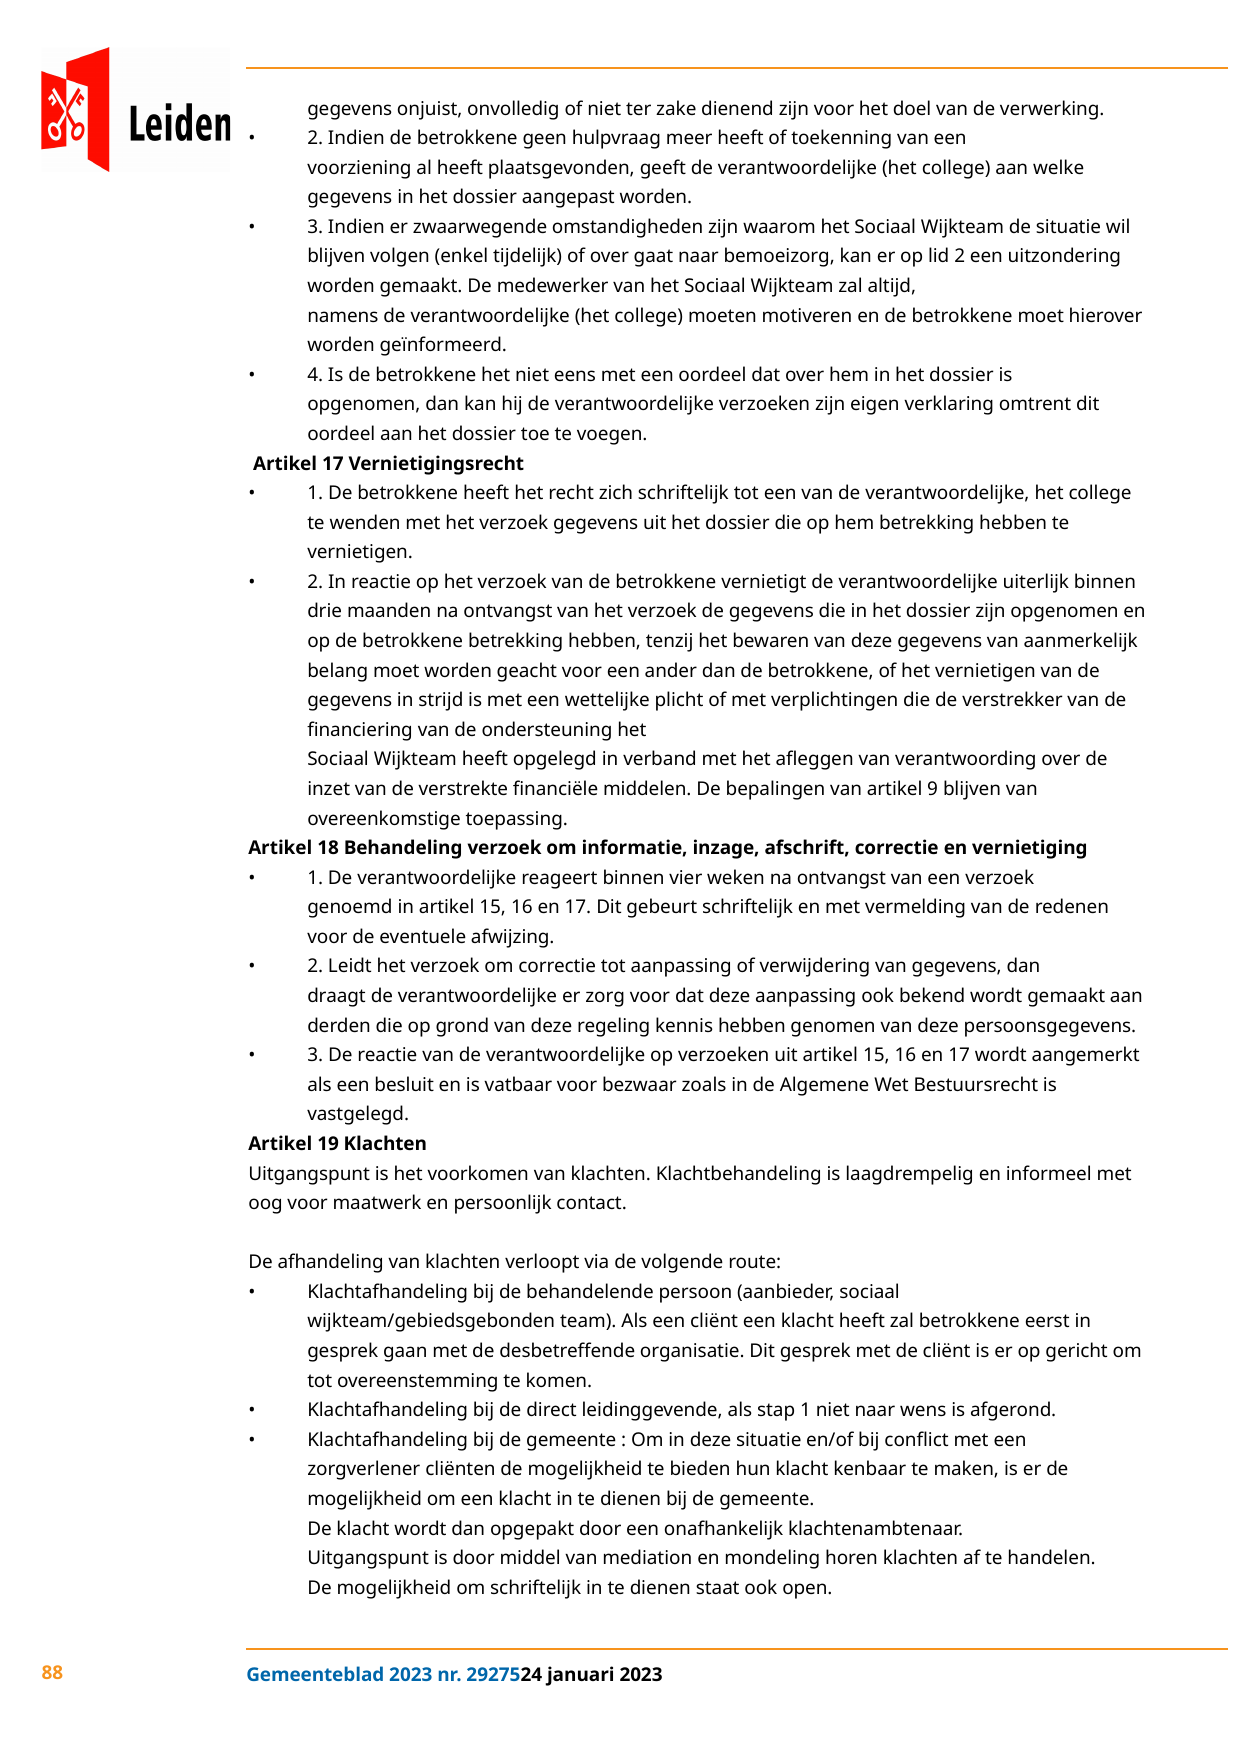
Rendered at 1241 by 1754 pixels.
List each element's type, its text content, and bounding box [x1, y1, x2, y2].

list 1. De verantwoordelijke reageert binnen vier weken na ontvangst van een verzoek genoemd in artikel 15, 16 en 17. Dit gebeurt schriftelijk en met vermelding van de redenen voor de eventuele afwijzing. [248, 864, 1152, 949]
list 4. Is de betrokkene het niet eens met een oordeel dat over hem in het dossier is opgenomen, dan kan hij de verantwoordelijke verzoeken zijn eigen verklaring omtrent dit oordeel aan het dossier toe te voegen. [248, 361, 1152, 446]
text Artikel 19 Klachten [248, 1130, 1152, 1156]
list Klachtafhandeling bij de direct leidinggevende, als stap 1 niet naar wens is afgerond. [248, 1396, 1152, 1422]
list 3. De reactie van de verantwoordelijke op verzoeken uit artikel 15, 16 en 17 wordt aangemerkt als een besluit en is vatbaar voor bezwaar zoals in de Algemene Wet Bestuursrecht is vastgelegd. [248, 1041, 1152, 1126]
picture [41, 47, 231, 172]
list 2. In reactie op het verzoek van de betrokkene vernietigt de verantwoordelijke uiterlijk binnen drie maanden na ontvangst van het verzoek de gegevens die in het dossier zijn opgenomen en op de betrokkene betrekking hebben, tenzij het bewaren van deze gegevens van aanmerkelijk belang moet worden geacht voor een ander dan de betrokkene, of het vernietigen van de gegevens in strijd is met een wettelijke plicht of met verplichtingen die de verstrekker van de financiering van de ondersteuning het Sociaal Wijkteam heeft opgelegd in verband met het afleggen van verantwoording over de inzet van de verstrekte financiële middelen. De bepalingen van artikel 9 blijven van overeenkomstige toepassing. [248, 568, 1152, 831]
text Artikel 17 Vernietigingsrecht [248, 450, 1152, 476]
text De afhandeling van klachten verloopt via de volgende route: [248, 1248, 1152, 1274]
text Artikel 18 Behandeling verzoek om informatie, inzage, afschrift, correctie en vernietiging [248, 834, 1152, 860]
list 2. Leidt het verzoek om correctie tot aanpassing of verwijdering van gegevens, dan draagt de verantwoordelijke er zorg voor dat deze aanpassing ook bekend wordt gemaakt aan derden die op grond van deze regeling kennis hebben genomen van deze persoonsgegevens. [248, 953, 1152, 1038]
list 3. Indien er zwaarwegende omstandigheden zijn waarom het Sociaal Wijkteam de situatie wil blijven volgen (enkel tijdelijk) of over gaat naar bemoeizorg, kan er op lid 2 een uitzondering worden gemaakt. De medewerker van het Sociaal Wijkteam zal altijd, namens de verantwoordelijke (het college) moeten motiveren en de betrokkene moet hierover worden geïnformeerd. [248, 213, 1152, 357]
list 2. Indien de betrokkene geen hulpvraag meer heeft of toekenning van een voorziening al heeft plaatsgevonden, geeft de verantwoordelijke (het college) aan welke gegevens in het dossier aangepast worden. [248, 124, 1152, 209]
list gegevens onjuist, onvolledig of niet ter zake dienend zijn voor het doel van de verwerking. [248, 95, 1152, 121]
text Uitgangspunt is het voorkomen van klachten. Klachtbehandeling is laagdrempelig en informeel met oog voor maatwerk en persoonlijk contact. [248, 1160, 1152, 1215]
list 1. De betrokkene heeft het recht zich schriftelijk tot een van de verantwoordelijke, het college te wenden met het verzoek gegevens uit het dossier die op hem betrekking hebben te vernietigen. [248, 479, 1152, 564]
list Klachtafhandeling bij de gemeente : Om in deze situatie en/of bij conflict met een zorgverlener cliënten de mogelijkheid te bieden hun klacht kenbaar te maken, is er de mogelijkheid om een klacht in te dienen bij de gemeente. [248, 1426, 1152, 1511]
list De mogelijkheid om schriftelijk in te dienen staat ook open. [248, 1574, 1152, 1600]
list Klachtafhandeling bij de behandelende persoon (aanbieder, sociaal wijkteam/gebiedsgebonden team). Als een cliënt een klacht heeft zal betrokkene eerst in gesprek gaan met de desbetreffende organisatie. Dit gesprek met de cliënt is er op gericht om tot overeenstemming te komen. [248, 1278, 1152, 1393]
list De klacht wordt dan opgepakt door een onafhankelijk klachtenambtenaar. Uitgangspunt is door middel van mediation en mondeling horen klachten af te handelen. [248, 1515, 1152, 1570]
